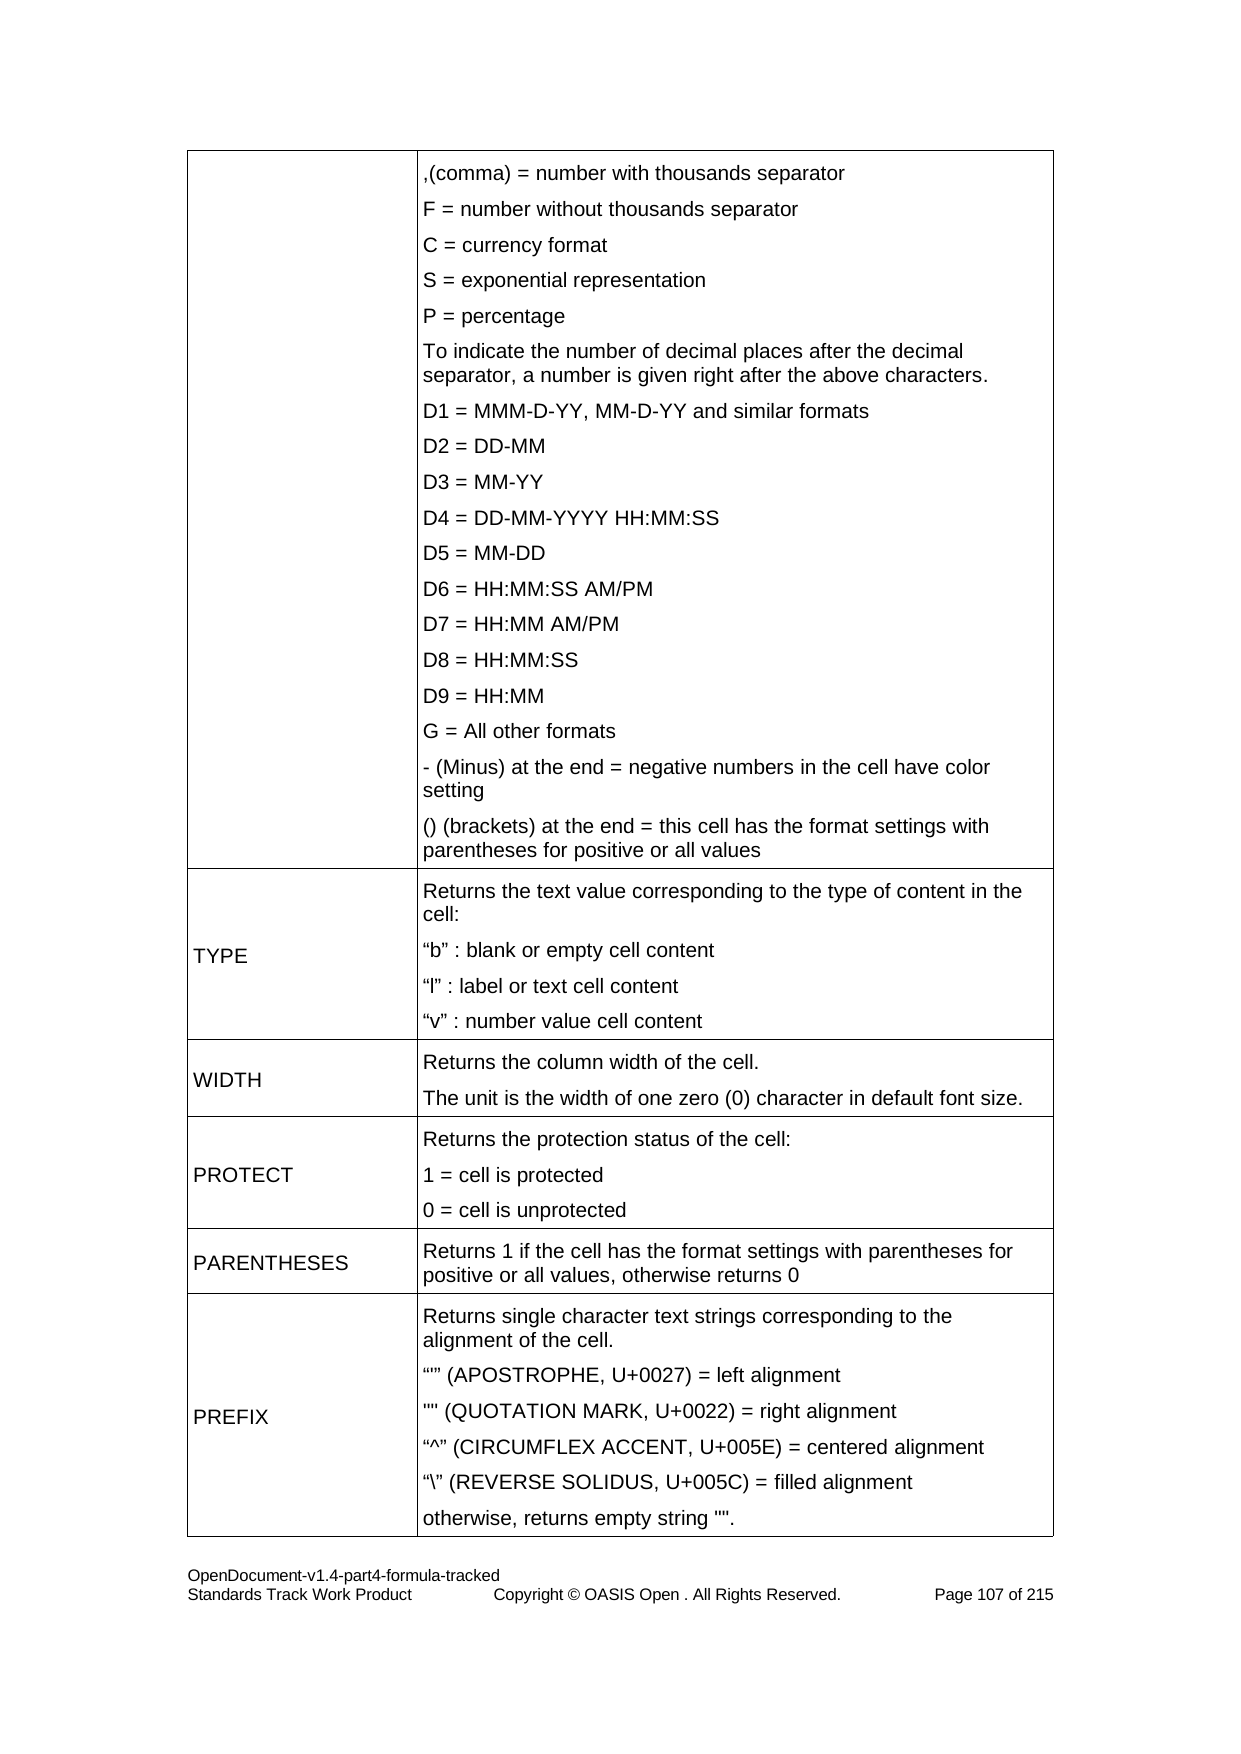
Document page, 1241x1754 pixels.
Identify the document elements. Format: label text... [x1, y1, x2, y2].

table_cell PREFIX [188, 1294, 417, 1536]
table_cell PROTECT [188, 1117, 417, 1228]
table_cell [188, 151, 417, 867]
table_cell Returns the column width of the cell. The unit is the width of one zero (0) character in default font size. [418, 1040, 1053, 1116]
table_cell TYPE [188, 869, 417, 1039]
table_cell PARENTHESES [188, 1229, 417, 1293]
table_cell WIDTH [188, 1040, 417, 1116]
table_cell Returns single character text strings corresponding to the alignment of the cell. “'” (APOSTROPHE, U+0027) = left alignment '"' (QUOTATION MARK, U+0022) = right alignment “^” (CIRCUMFLEX ACCENT, U+005E) = centered alignment “\” (REVERSE SOLIDUS, U+005C) = filled alignment otherwise, returns empty string "". [418, 1294, 1053, 1536]
table_cell ,(comma) = number with thousands separator F = number without thousands separator C = currency format S = exponential representation P = percentage To indicate the number of decimal places after the decimal separator, a number is given right after the above characters. D1 = MMM-D-YY, MM-D-YY and similar formats D2 = DD-MM D3 = MM-YY D4 = DD-MM-YYYY HH:MM:SS D5 = MM-DD D6 = HH:MM:SS AM/PM D7 = HH:MM AM/PM D8 = HH:MM:SS D9 = HH:MM G = All other formats - (Minus) at the end = negative numbers in the cell have color setting () (brackets) at the end = this cell has the format settings with parentheses for positive or all values [418, 151, 1053, 867]
table_cell Returns the text value corresponding to the type of content in the cell: “b” : blank or empty cell content “l” : label or text cell content “v” : number value cell content [418, 869, 1053, 1039]
table_cell Returns the protection status of the cell: 1 = cell is protected 0 = cell is unprotected [418, 1117, 1053, 1228]
table_cell Returns 1 if the cell has the format settings with parentheses for positive or all values, otherwise returns 0 [418, 1229, 1053, 1293]
